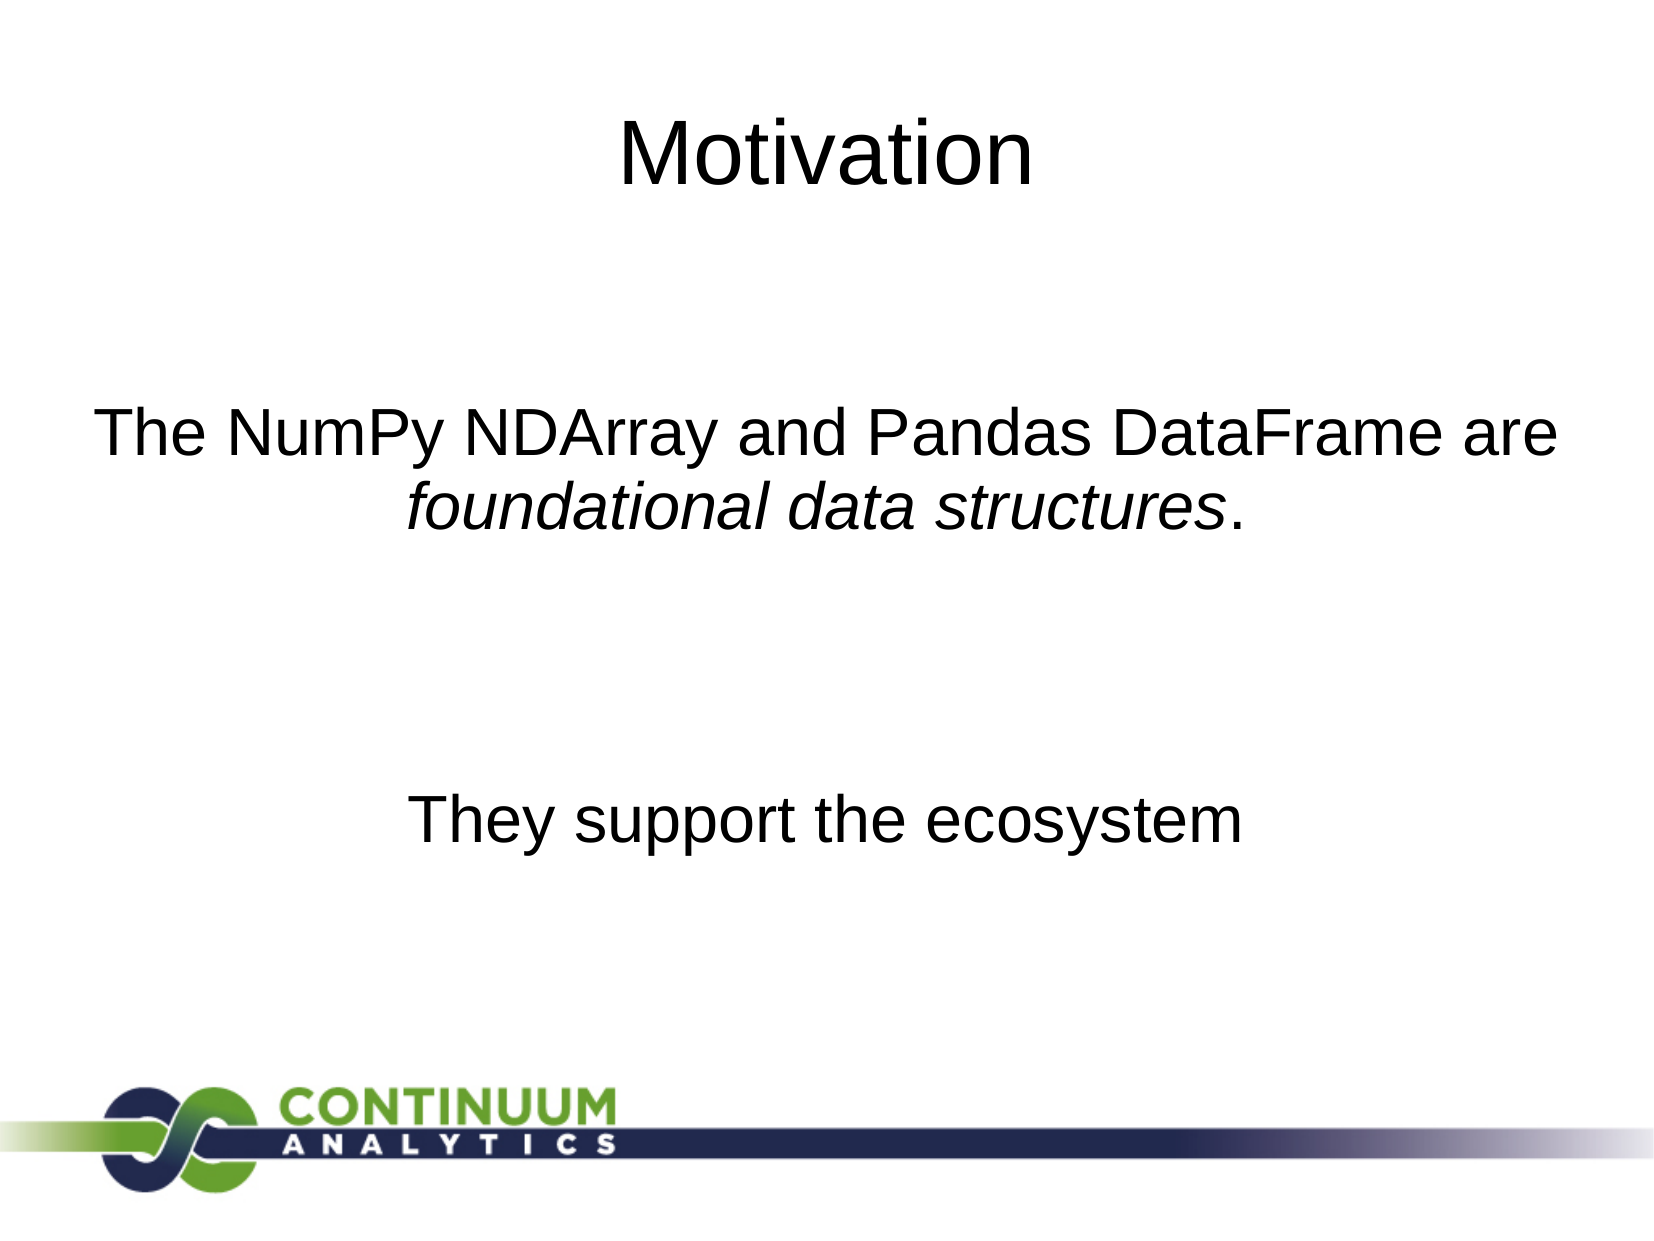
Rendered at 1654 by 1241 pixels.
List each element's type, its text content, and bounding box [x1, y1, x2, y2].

title Motivation [82, 49, 1571, 257]
list The NumPy NDArray and Pandas DataFrame are foundational data structures. They support the ecosystem [82, 290, 1571, 1010]
